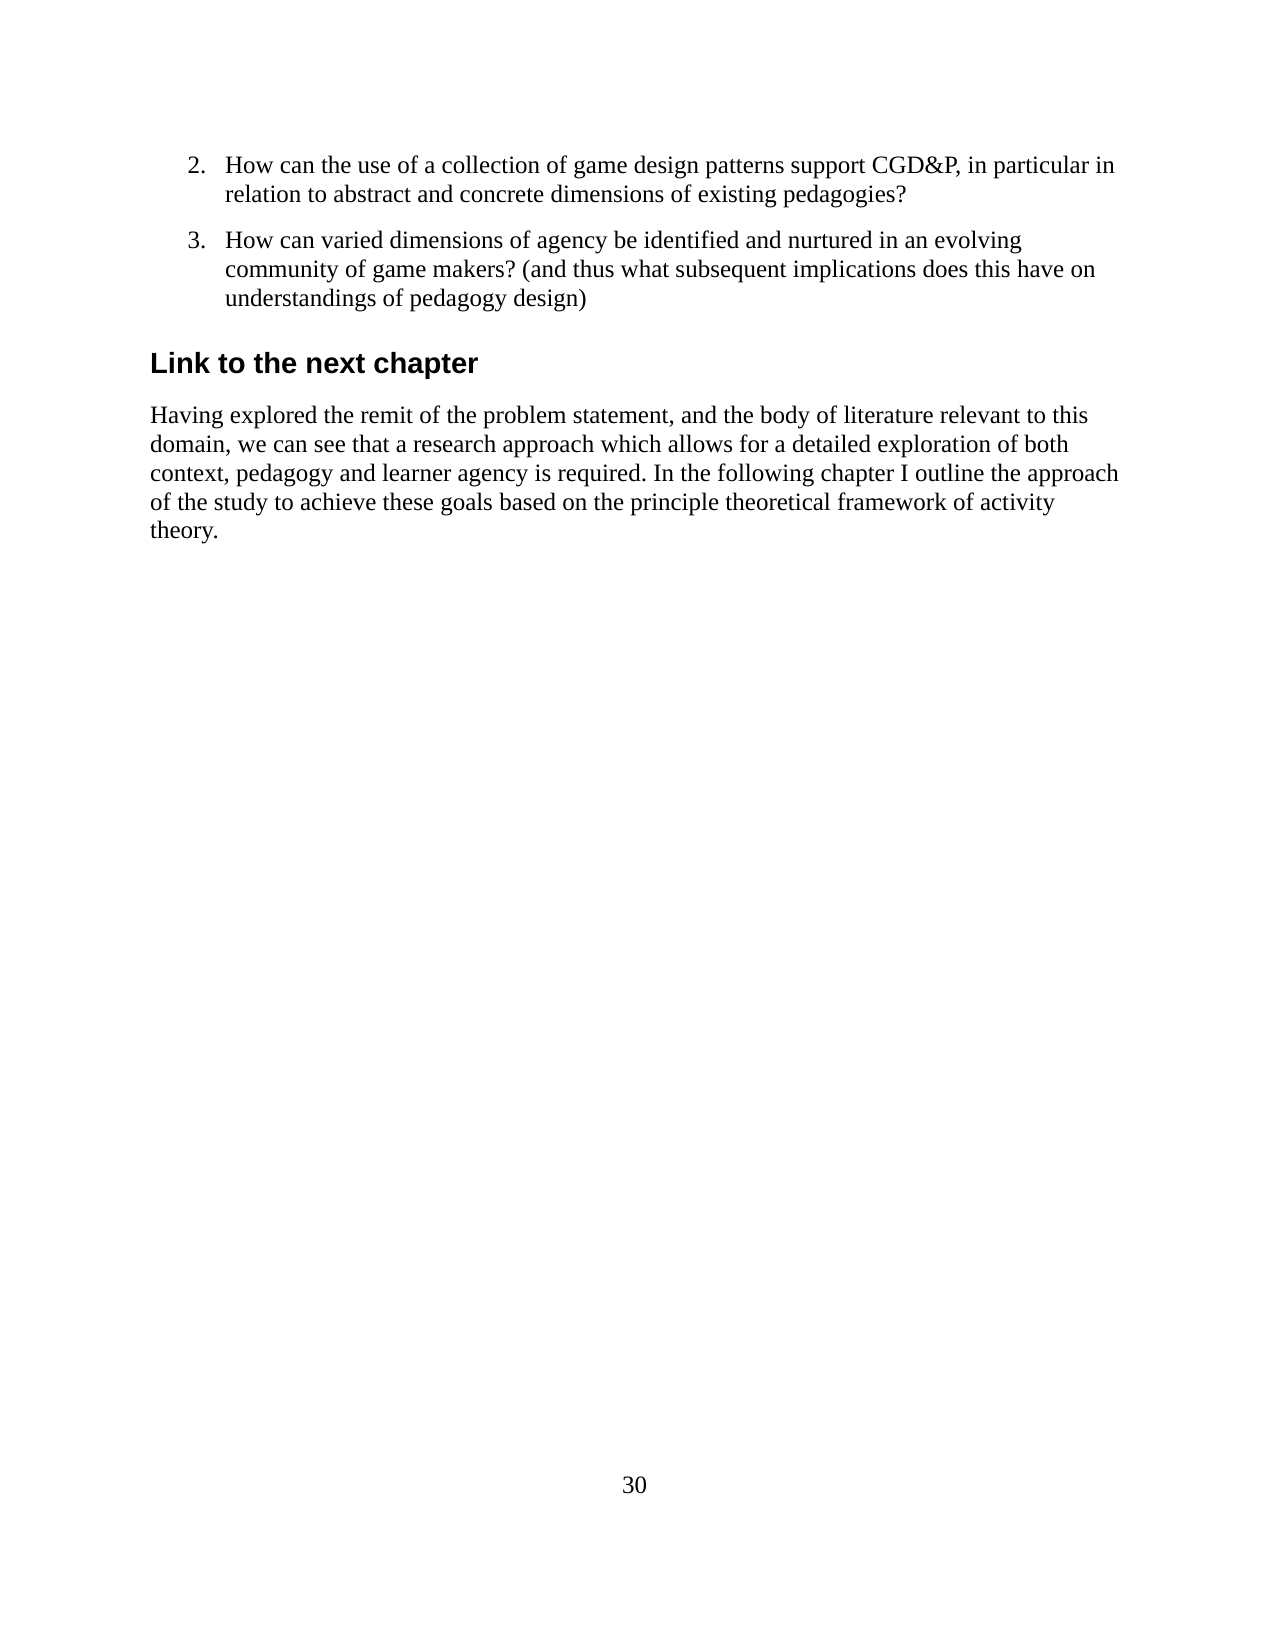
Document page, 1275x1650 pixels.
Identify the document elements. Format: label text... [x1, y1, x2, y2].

text Having explored the remit of the problem statement, and the body of literature relevant to this domain, we can see that a research approach which allows for a detailed exploration of both context, pedagogy and learner agency is required. In the following chapter I outline the approach of the study to achieve these goals based on the principle theoretical framework of activity theory. [150, 401, 1125, 544]
list How can varied dimensions of agency be identified and nurtured in an evolving community of game makers? (and thus what subsequent implications does this have on understandings of pedagogy design) [187, 225, 1125, 312]
list How can the use of a collection of game design patterns support CGD&P, in particular in relation to abstract and concrete dimensions of existing pedagogies? [187, 150, 1125, 207]
subtitle Link to the next chapter [150, 346, 1125, 379]
